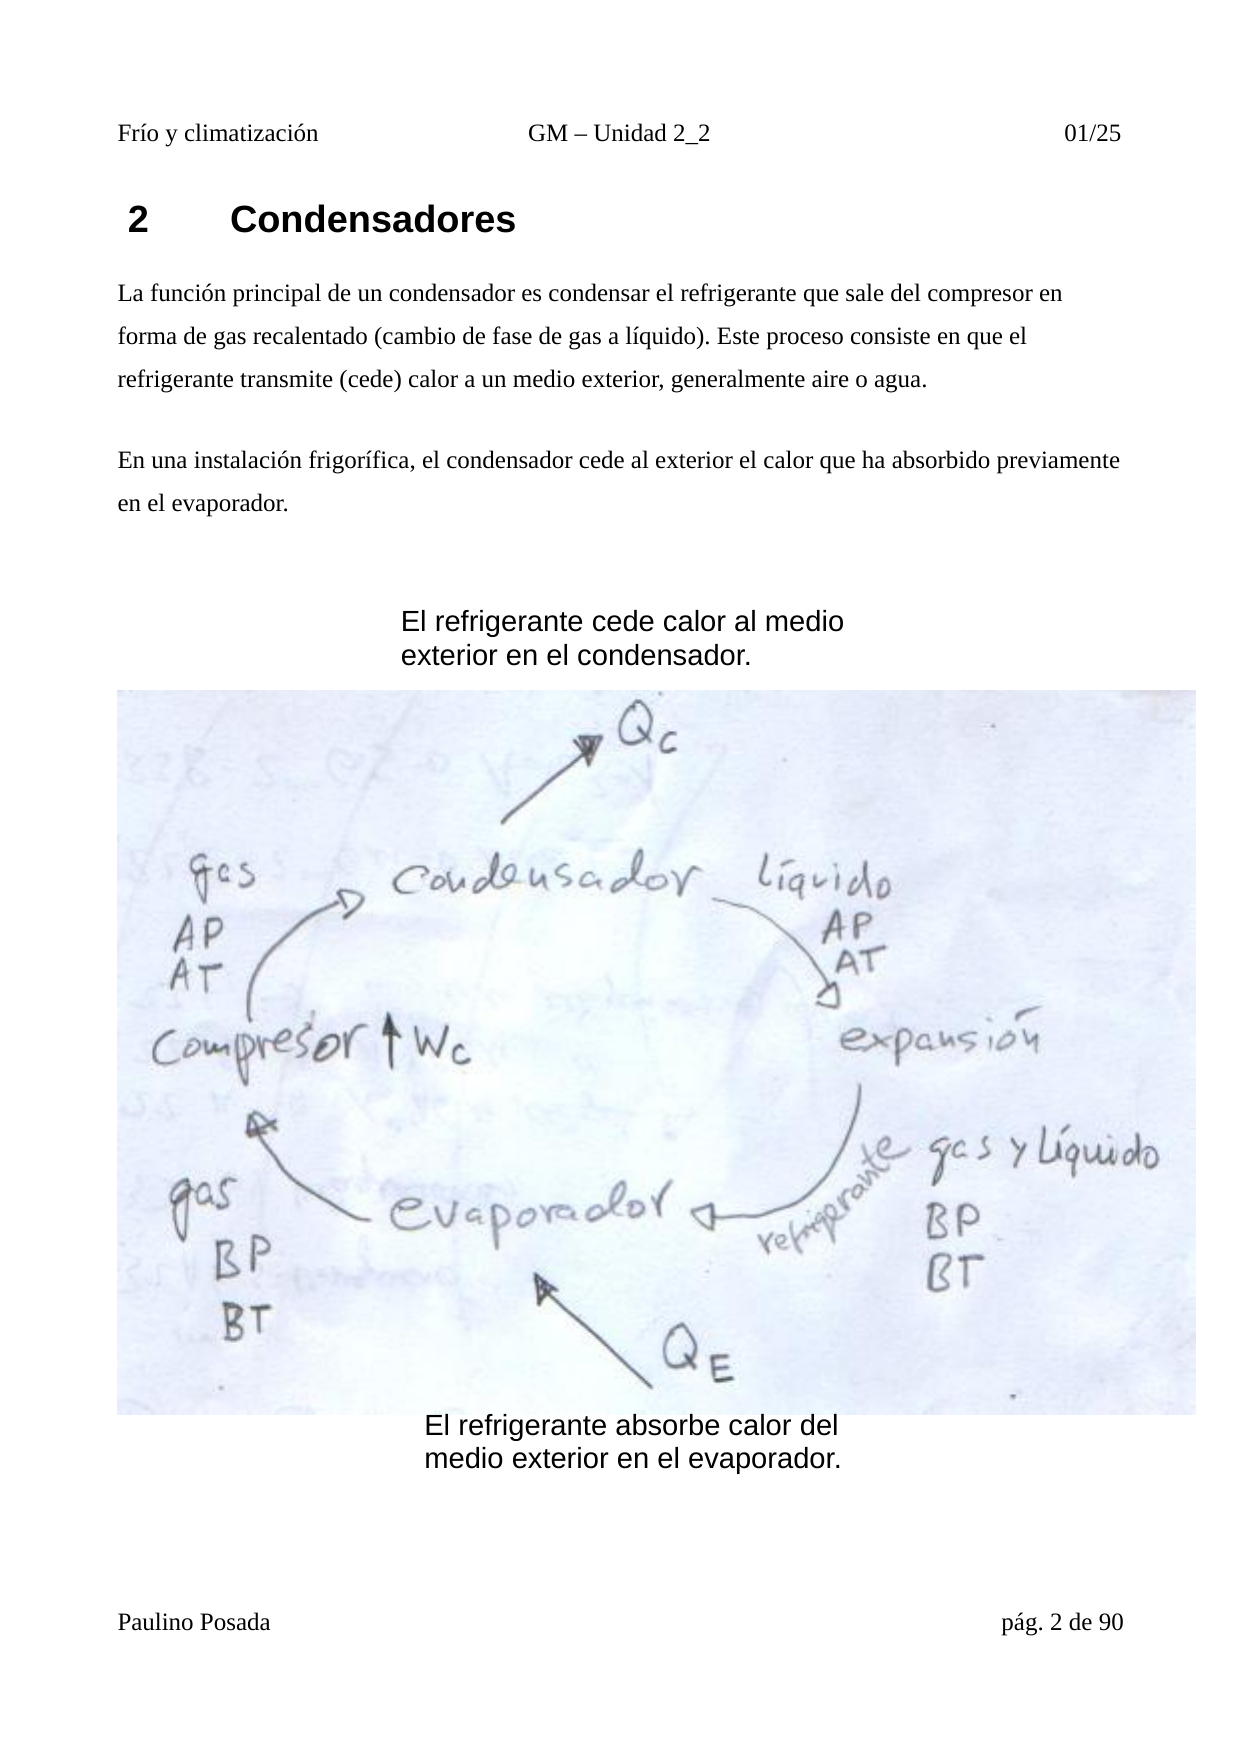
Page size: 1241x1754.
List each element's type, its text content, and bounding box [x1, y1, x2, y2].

picture [117, 690, 1196, 1415]
subtitle Condensadores [117, 197, 1123, 241]
text En una instalación frigorífica, el condensador cede al exterior el calor que ha absorbido previamente en el evaporador. [117, 445, 1123, 517]
text La función principal de un condensador es condensar el refrigerante que sale del compresor en forma de gas recalentado (cambio de fase de gas a líquido). Este proceso consiste en que el refrigerante transmite (cede) calor a un medio exterior, generalmente aire o agua. [117, 278, 1123, 393]
